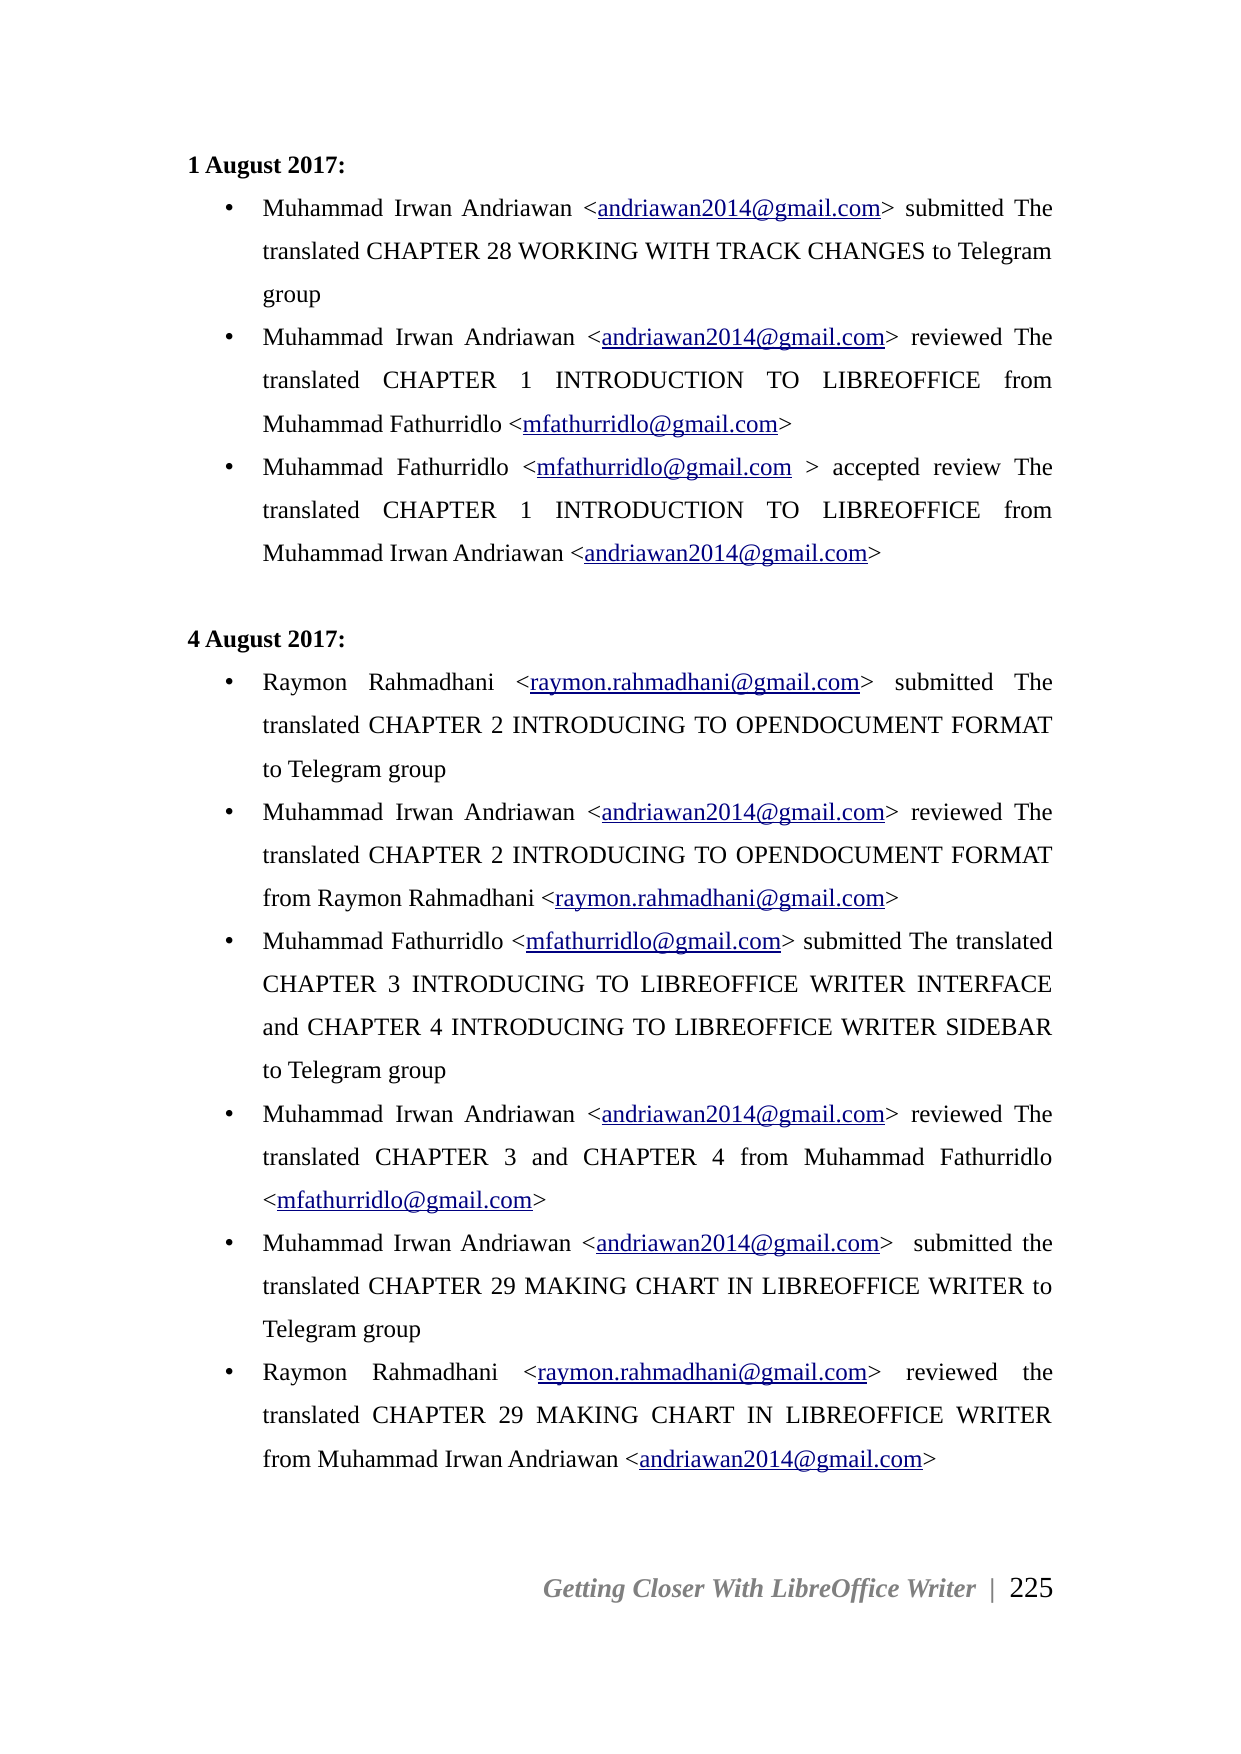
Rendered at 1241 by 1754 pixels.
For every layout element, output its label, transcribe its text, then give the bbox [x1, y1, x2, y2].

list Muhammad Fathurridlo <mfathurridlo@gmail.com> submitted The translated CHAPTER 3 INTRODUCING TO LIBREOFFICE WRITER INTERFACE and CHAPTER 4 INTRODUCING TO LIBREOFFICE WRITER SIDEBAR to Telegram group [225, 926, 1053, 1084]
list Muhammad Fathurridlo <mfathurridlo@gmail.com > accepted review The translated CHAPTER 1 INTRODUCTION TO LIBREOFFICE from Muhammad Irwan Andriawan <andriawan2014@gmail.com> [225, 452, 1053, 567]
list Raymon Rahmadhani <raymon.rahmadhani@gmail.com> reviewed the translated CHAPTER 29 MAKING CHART IN LIBREOFFICE WRITER from Muhammad Irwan Andriawan <andriawan2014@gmail.com> [225, 1357, 1053, 1472]
text 1 August 2017: [187, 150, 1053, 179]
list Muhammad Irwan Andriawan <andriawan2014@gmail.com> submitted the translated CHAPTER 29 MAKING CHART IN LIBREOFFICE WRITER to Telegram group [225, 1228, 1053, 1343]
list Muhammad Irwan Andriawan <andriawan2014@gmail.com> reviewed The translated CHAPTER 1 INTRODUCTION TO LIBREOFFICE from Muhammad Fathurridlo <mfathurridlo@gmail.com> [225, 322, 1053, 437]
text 4 August 2017: [187, 624, 1053, 653]
list Muhammad Irwan Andriawan <andriawan2014@gmail.com> submitted The translated CHAPTER 28 WORKING WITH TRACK CHANGES to Telegram group [225, 193, 1053, 308]
list Muhammad Irwan Andriawan <andriawan2014@gmail.com> reviewed The translated CHAPTER 3 and CHAPTER 4 from Muhammad Fathurridlo <mfathurridlo@gmail.com> [225, 1099, 1053, 1214]
list Muhammad Irwan Andriawan <andriawan2014@gmail.com> reviewed The translated CHAPTER 2 INTRODUCING TO OPENDOCUMENT FORMAT from Raymon Rahmadhani <raymon.rahmadhani@gmail.com> [225, 797, 1053, 912]
list Raymon Rahmadhani <raymon.rahmadhani@gmail.com> submitted The translated CHAPTER 2 INTRODUCING TO OPENDOCUMENT FORMAT to Telegram group [225, 667, 1053, 782]
